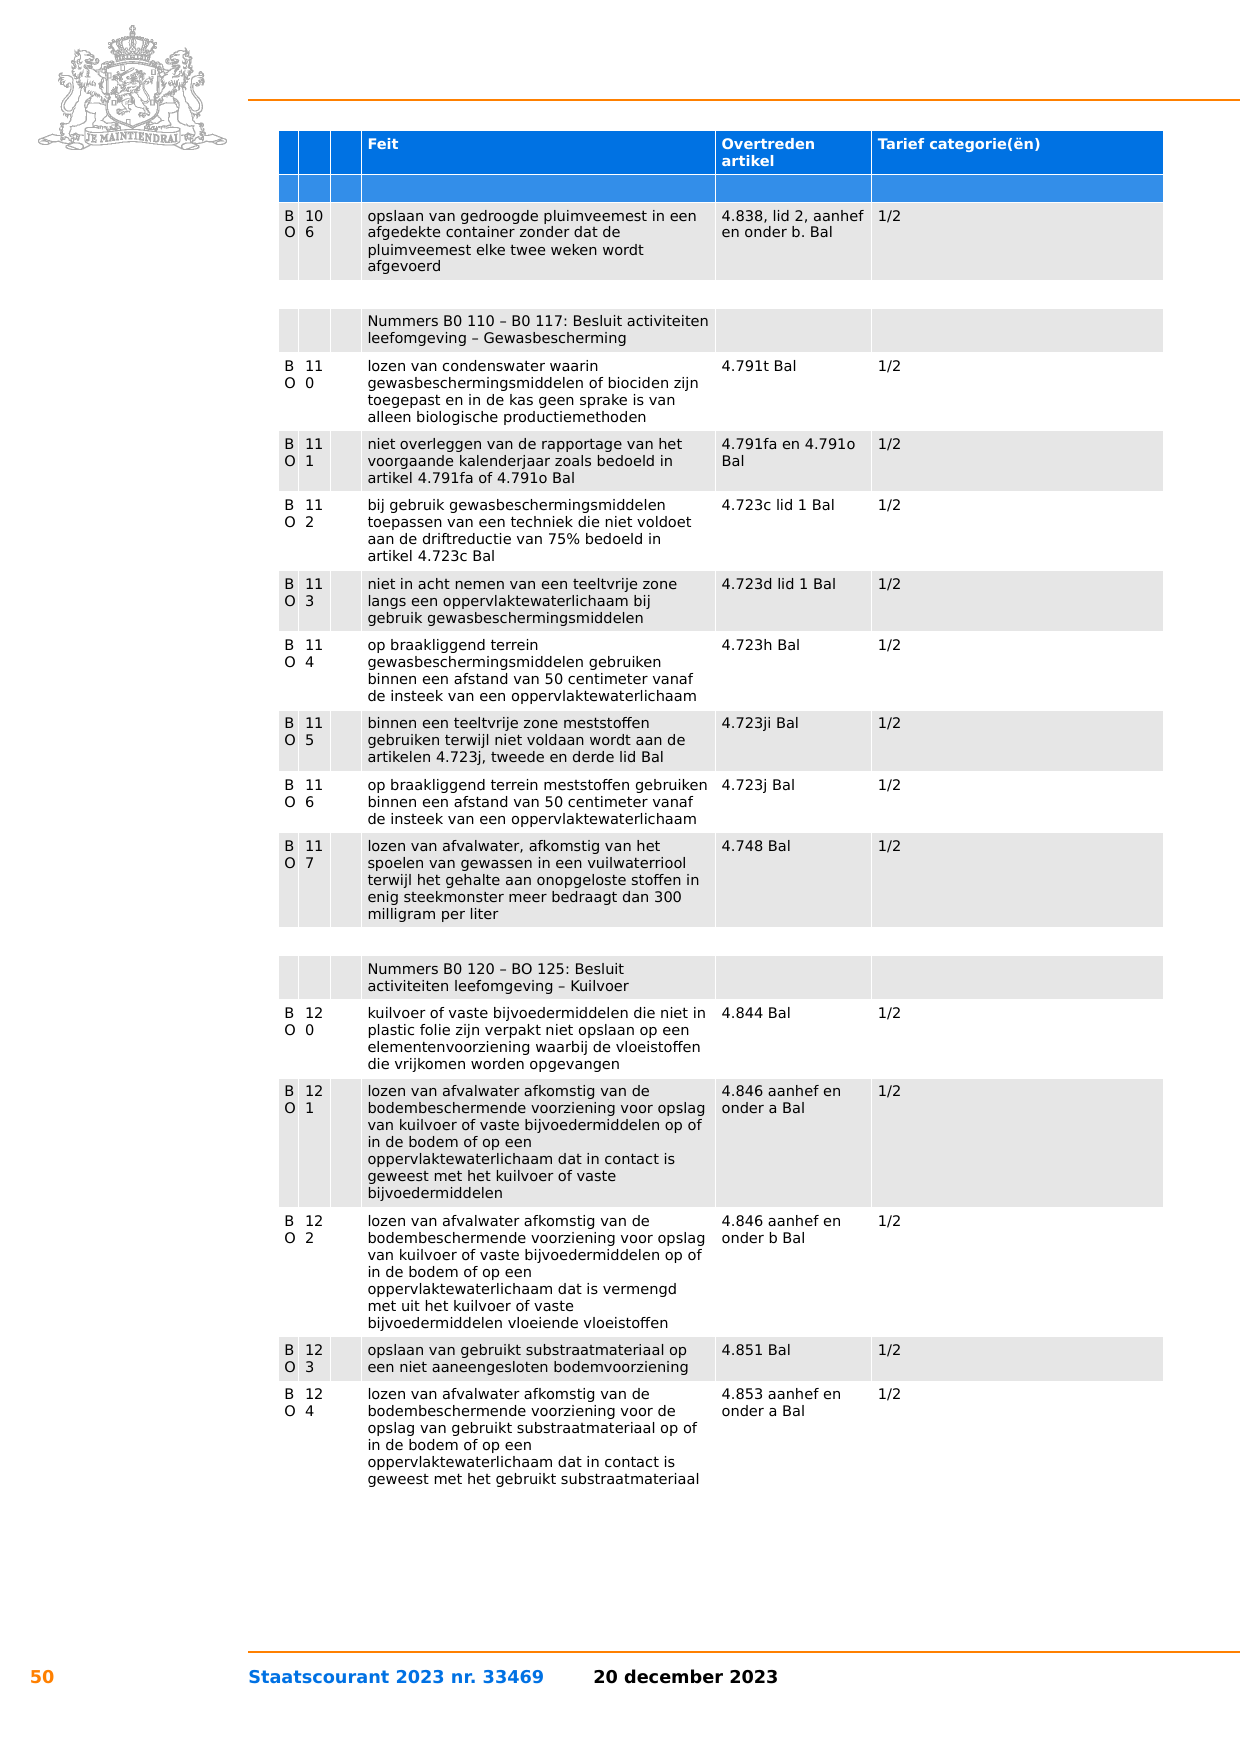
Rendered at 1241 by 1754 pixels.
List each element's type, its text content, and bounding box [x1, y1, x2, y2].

table_cell bij gebruik gewasbeschermingsmiddelen toepassen van een techniek die niet voldoet aan de driftreductie van 75% bedoeld in artikel 4.723c Bal [362, 493, 715, 570]
table_cell 1/2 [872, 203, 1163, 280]
table_cell lozen van afvalwater afkomstig van de bodembeschermende voorziening voor de opslag van gebruikt substraatmateriaal op of in de bodem of op een oppervlaktewaterlichaam dat in contact is geweest met het gebruikt substraatmateriaal [362, 1382, 715, 1493]
table_cell 1/2 [872, 1382, 1163, 1493]
table_cell 4.791fa en 4.791o Bal [716, 431, 871, 491]
table_cell 114 [299, 632, 330, 709]
table_cell opslaan van gedroogde pluimveemest in een afgedekte container zonder dat de pluimveemest elke twee weken wordt afgevoerd [362, 203, 715, 280]
table_cell Nummers B0 110 – B0 117: Besluit activiteiten leefomgeving – Gewasbescherming [362, 309, 715, 352]
table_cell [279, 309, 298, 352]
table_cell 4.846 aanhef en onder b Bal [716, 1208, 871, 1336]
table_cell BO [279, 571, 298, 631]
table_cell 116 [299, 772, 330, 832]
table_cell 113 [299, 571, 330, 631]
table_cell [331, 203, 361, 280]
table_cell [331, 281, 361, 307]
table_cell [331, 772, 361, 832]
table_cell 4.851 Bal [716, 1337, 871, 1381]
table_cell [716, 929, 871, 955]
table_cell BO [279, 711, 298, 771]
table_cell BO [279, 632, 298, 709]
table_cell [279, 956, 298, 999]
table_cell [331, 1382, 361, 1493]
table_cell 1/2 [872, 1000, 1163, 1078]
table_cell op braakliggend terrein meststoffen gebruiken binnen een afstand van 50 centimeter vanaf de insteek van een oppervlaktewaterlichaam [362, 772, 715, 832]
table_cell [299, 929, 330, 955]
table_cell 106 [299, 203, 330, 280]
table_cell [872, 309, 1163, 352]
table_cell lozen van afvalwater afkomstig van de bodembeschermende voorziening voor opslag van kuilvoer of vaste bijvoedermiddelen op of in de bodem of op een oppervlaktewaterlichaam dat in contact is geweest met het kuilvoer of vaste bijvoedermiddelen [362, 1079, 715, 1207]
table_cell 121 [299, 1079, 330, 1207]
table_cell 4.723d lid 1 Bal [716, 571, 871, 631]
table_cell BO [279, 1079, 298, 1207]
table_cell [331, 711, 361, 771]
table_cell [331, 833, 361, 927]
table_cell lozen van condenswater waarin gewasbeschermingsmiddelen of biociden zijn toegepast en in de kas geen sprake is van alleen biologische productiemethoden [362, 353, 715, 430]
table_cell 117 [299, 833, 330, 927]
table_header Overtreden artikel [716, 131, 871, 174]
table_cell niet overleggen van de rapportage van het voorgaande kalenderjaar zoals bedoeld in artikel 4.791fa of 4.791o Bal [362, 431, 715, 491]
table_cell BO [279, 1382, 298, 1493]
table_cell BO [279, 1337, 298, 1381]
table_cell 4.844 Bal [716, 1000, 871, 1078]
table_cell [331, 929, 361, 955]
table_header Tarief categorie(ën) [872, 131, 1163, 174]
table_cell [299, 956, 330, 999]
table_cell [872, 929, 1163, 955]
table_cell [299, 309, 330, 352]
table_cell [331, 1079, 361, 1207]
table_cell 4.723j Bal [716, 772, 871, 832]
table_cell [872, 956, 1163, 999]
table_cell BO [279, 353, 298, 430]
table_cell binnen een teeltvrije zone meststoffen gebruiken terwijl niet voldaan wordt aan de artikelen 4.723j, tweede en derde lid Bal [362, 711, 715, 771]
table_cell BO [279, 1000, 298, 1078]
table_cell [279, 281, 298, 307]
table_cell 1/2 [872, 772, 1163, 832]
table_cell [279, 929, 298, 955]
table_cell 1/2 [872, 353, 1163, 430]
table_cell BO [279, 833, 298, 927]
table_cell lozen van afvalwater afkomstig van de bodembeschermende voorziening voor opslag van kuilvoer of vaste bijvoedermiddelen op of in de bodem of op een oppervlaktewaterlichaam dat is vermengd met uit het kuilvoer of vaste bijvoedermiddelen vloeiende vloeistoffen [362, 1208, 715, 1336]
table_cell [872, 281, 1163, 307]
table_cell [331, 1208, 361, 1336]
table_cell 1/2 [872, 632, 1163, 709]
table_cell [331, 309, 361, 352]
table_cell [362, 929, 715, 955]
table_cell 124 [299, 1382, 330, 1493]
table_cell [716, 175, 871, 202]
table_cell [299, 281, 330, 307]
table_cell 110 [299, 353, 330, 430]
table_cell [331, 571, 361, 631]
table_cell niet in acht nemen van een teeltvrije zone langs een oppervlaktewaterlichaam bij gebruik gewasbeschermingsmiddelen [362, 571, 715, 631]
table_cell [331, 1000, 361, 1078]
table_cell 1/2 [872, 833, 1163, 927]
table_cell [716, 281, 871, 307]
table_cell 1/2 [872, 1079, 1163, 1207]
table_header [299, 131, 330, 174]
table_cell 122 [299, 1208, 330, 1336]
table_cell [331, 493, 361, 570]
table_cell 4.723h Bal [716, 632, 871, 709]
table_cell [331, 956, 361, 999]
table_cell 4.723ji Bal [716, 711, 871, 771]
table_cell 112 [299, 493, 330, 570]
table_cell lozen van afvalwater, afkomstig van het spoelen van gewassen in een vuilwaterriool terwijl het gehalte aan onopgeloste stoffen in enig steekmonster meer bedraagt dan 300 milligram per liter [362, 833, 715, 927]
table_cell 1/2 [872, 1337, 1163, 1381]
table_cell 4.838, lid 2, aanhef en onder b. Bal [716, 203, 871, 280]
table_cell [279, 175, 298, 202]
table_header [279, 131, 298, 174]
table_cell 1/2 [872, 431, 1163, 491]
table_header [331, 131, 361, 174]
table_header Feit [362, 131, 715, 174]
table_cell 120 [299, 1000, 330, 1078]
table_cell 4.846 aanhef en onder a Bal [716, 1079, 871, 1207]
table_cell [331, 1337, 361, 1381]
table_cell [872, 175, 1163, 202]
table_cell BO [279, 431, 298, 491]
table_cell 1/2 [872, 1208, 1163, 1336]
table_cell 1/2 [872, 711, 1163, 771]
table_cell [331, 353, 361, 430]
table_cell [716, 956, 871, 999]
table_cell 4.853 aanhef en onder a Bal [716, 1382, 871, 1493]
table_cell BO [279, 1208, 298, 1336]
table_cell Nummers B0 120 – BO 125: Besluit activiteiten leefomgeving – Kuilvoer [362, 956, 715, 999]
table_cell BO [279, 203, 298, 280]
table_cell [362, 281, 715, 307]
picture [38, 25, 227, 150]
table_cell opslaan van gebruikt substraatmateriaal op een niet aaneengesloten bodemvoorziening [362, 1337, 715, 1381]
table_cell 4.723c lid 1 Bal [716, 493, 871, 570]
table_cell 1/2 [872, 571, 1163, 631]
table_cell 115 [299, 711, 330, 771]
table_cell kuilvoer of vaste bijvoedermiddelen die niet in plastic folie zijn verpakt niet opslaan op een elementenvoorziening waarbij de vloeistoffen die vrijkomen worden opgevangen [362, 1000, 715, 1078]
table_cell [716, 309, 871, 352]
table_cell [331, 431, 361, 491]
table_cell [299, 175, 330, 202]
table_cell BO [279, 772, 298, 832]
table_cell [362, 175, 715, 202]
table_cell 1/2 [872, 493, 1163, 570]
table_cell [331, 632, 361, 709]
table_cell 111 [299, 431, 330, 491]
table_cell 4.791t Bal [716, 353, 871, 430]
table_cell BO [279, 493, 298, 570]
table_cell 4.748 Bal [716, 833, 871, 927]
table_cell op braakliggend terrein gewasbeschermingsmiddelen gebruiken binnen een afstand van 50 centimeter vanaf de insteek van een oppervlaktewaterlichaam [362, 632, 715, 709]
table_cell [331, 175, 361, 202]
table_cell 123 [299, 1337, 330, 1381]
